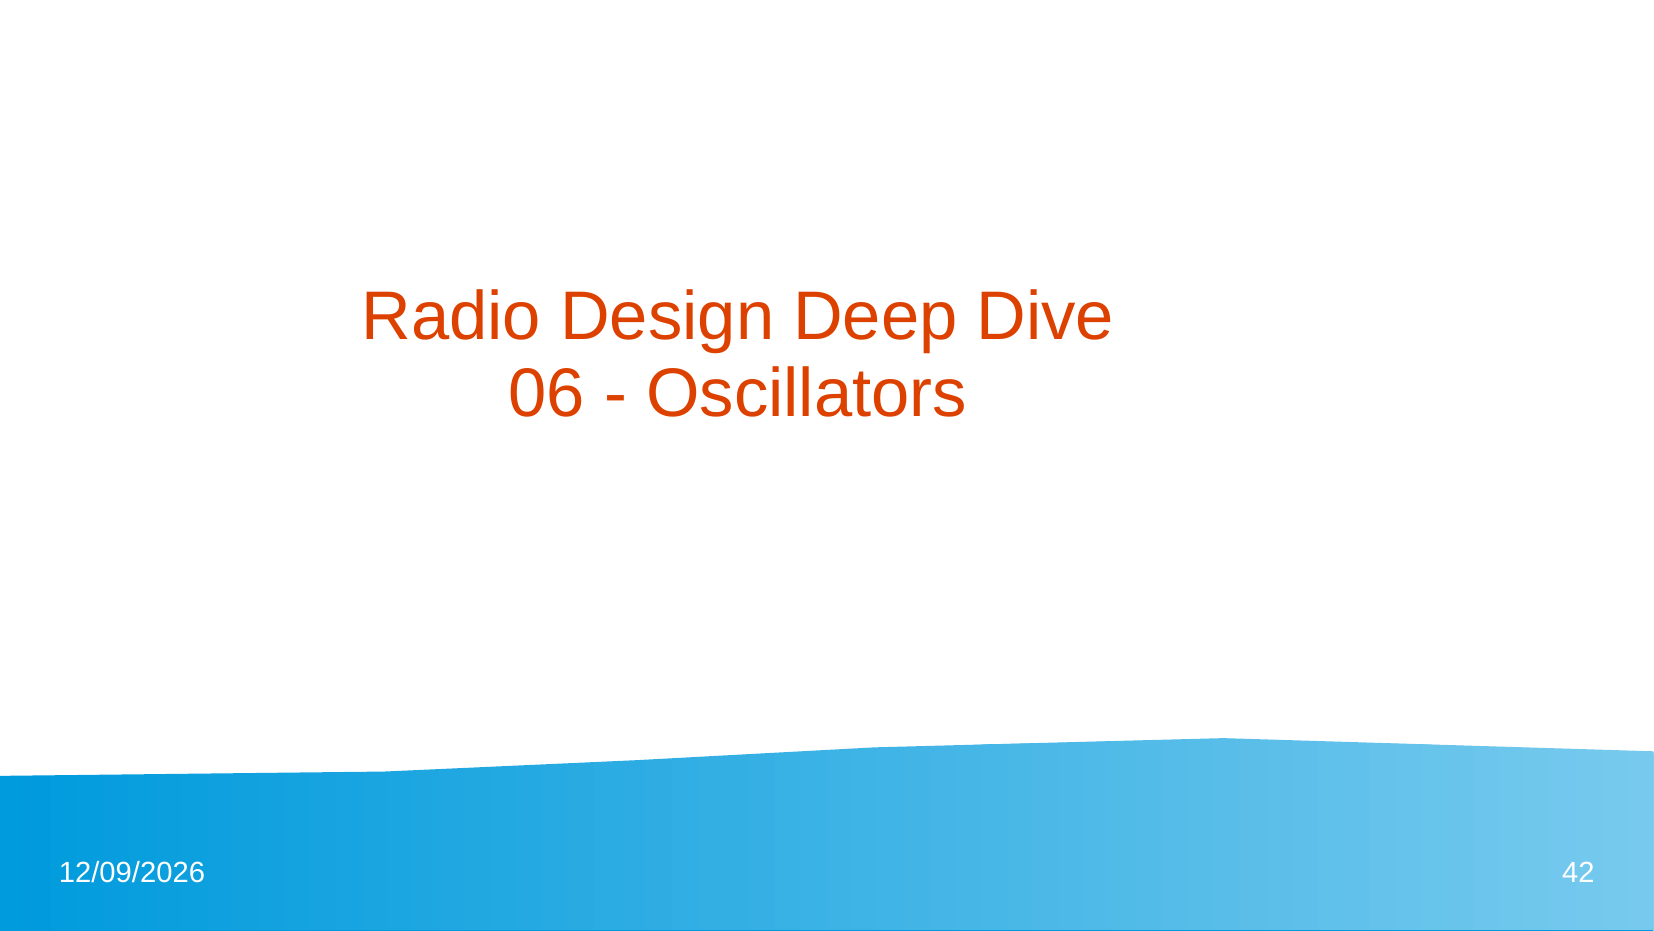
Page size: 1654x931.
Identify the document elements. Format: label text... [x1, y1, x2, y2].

title Radio Design Deep Dive 06 - Oscillators [0, 265, 1477, 443]
